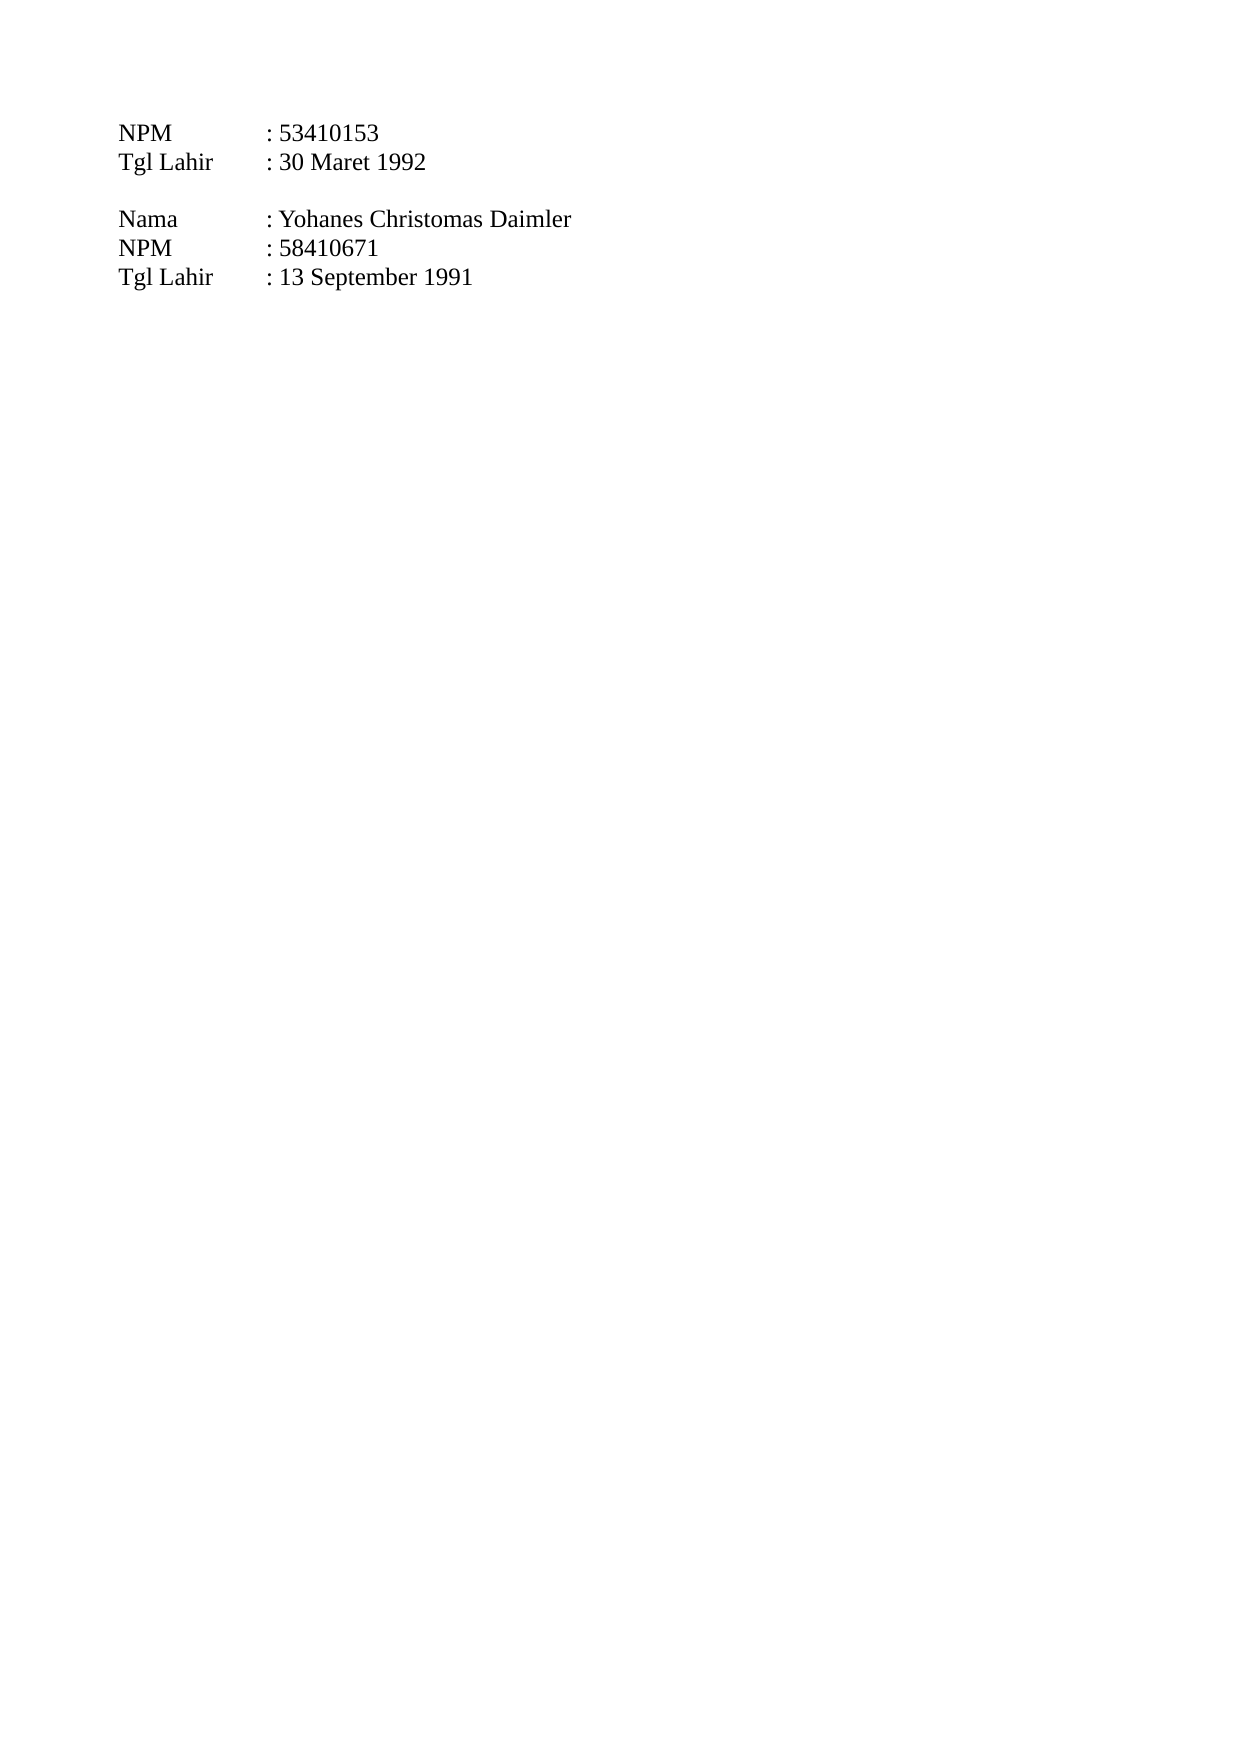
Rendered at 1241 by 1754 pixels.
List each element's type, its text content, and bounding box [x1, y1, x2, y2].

text Tgl Lahir : 13 September 1991 [118, 262, 1122, 291]
text Tgl Lahir : 30 Maret 1992 [118, 147, 1122, 176]
text NPM : 58410671 [118, 233, 1122, 262]
text NPM : 53410153 [118, 118, 1122, 147]
text Nama : Yohanes Christomas Daimler [118, 204, 1122, 233]
